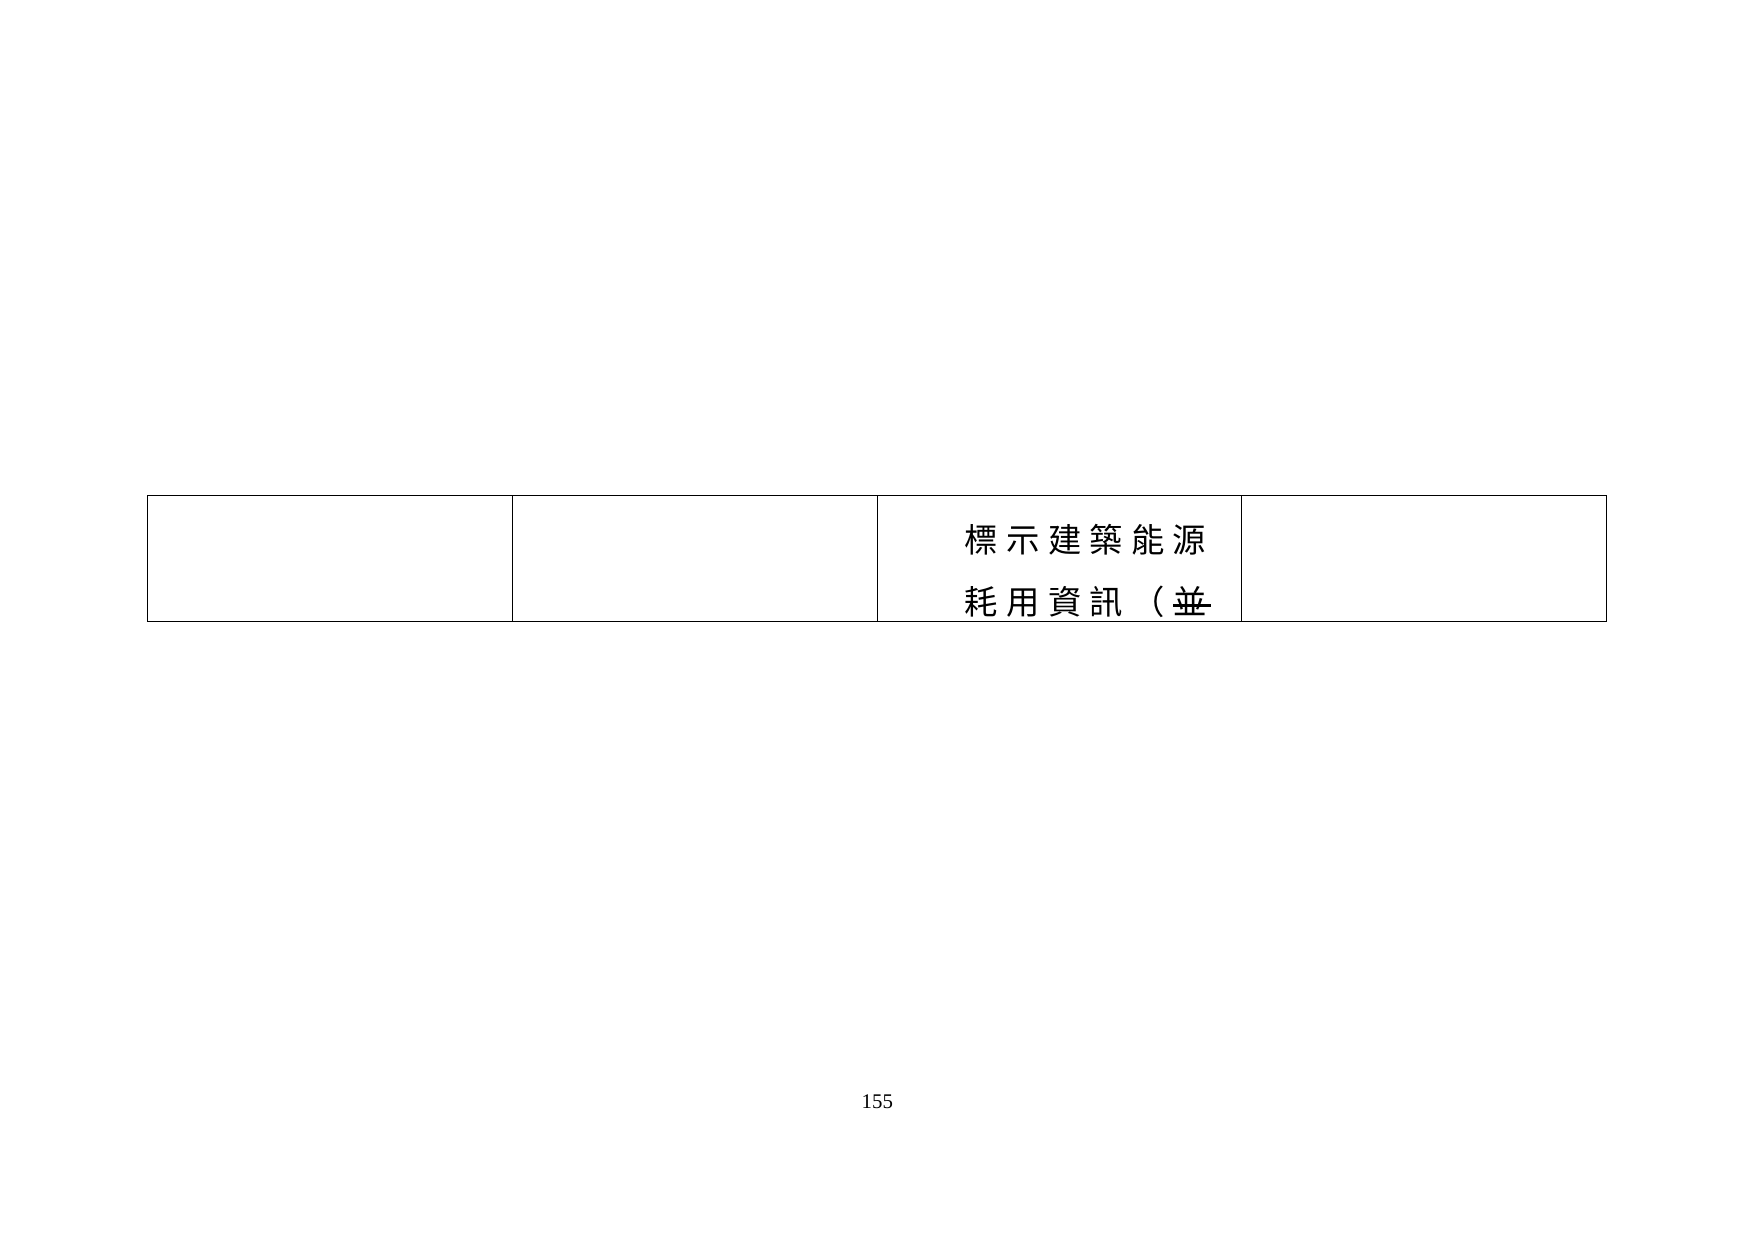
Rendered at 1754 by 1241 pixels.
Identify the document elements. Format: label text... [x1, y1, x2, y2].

table_cell [148, 496, 512, 621]
table_cell [513, 496, 877, 621]
table_cell [1242, 496, 1606, 621]
table_cell 標示建築能源耗用資訊（並 [878, 496, 1241, 621]
